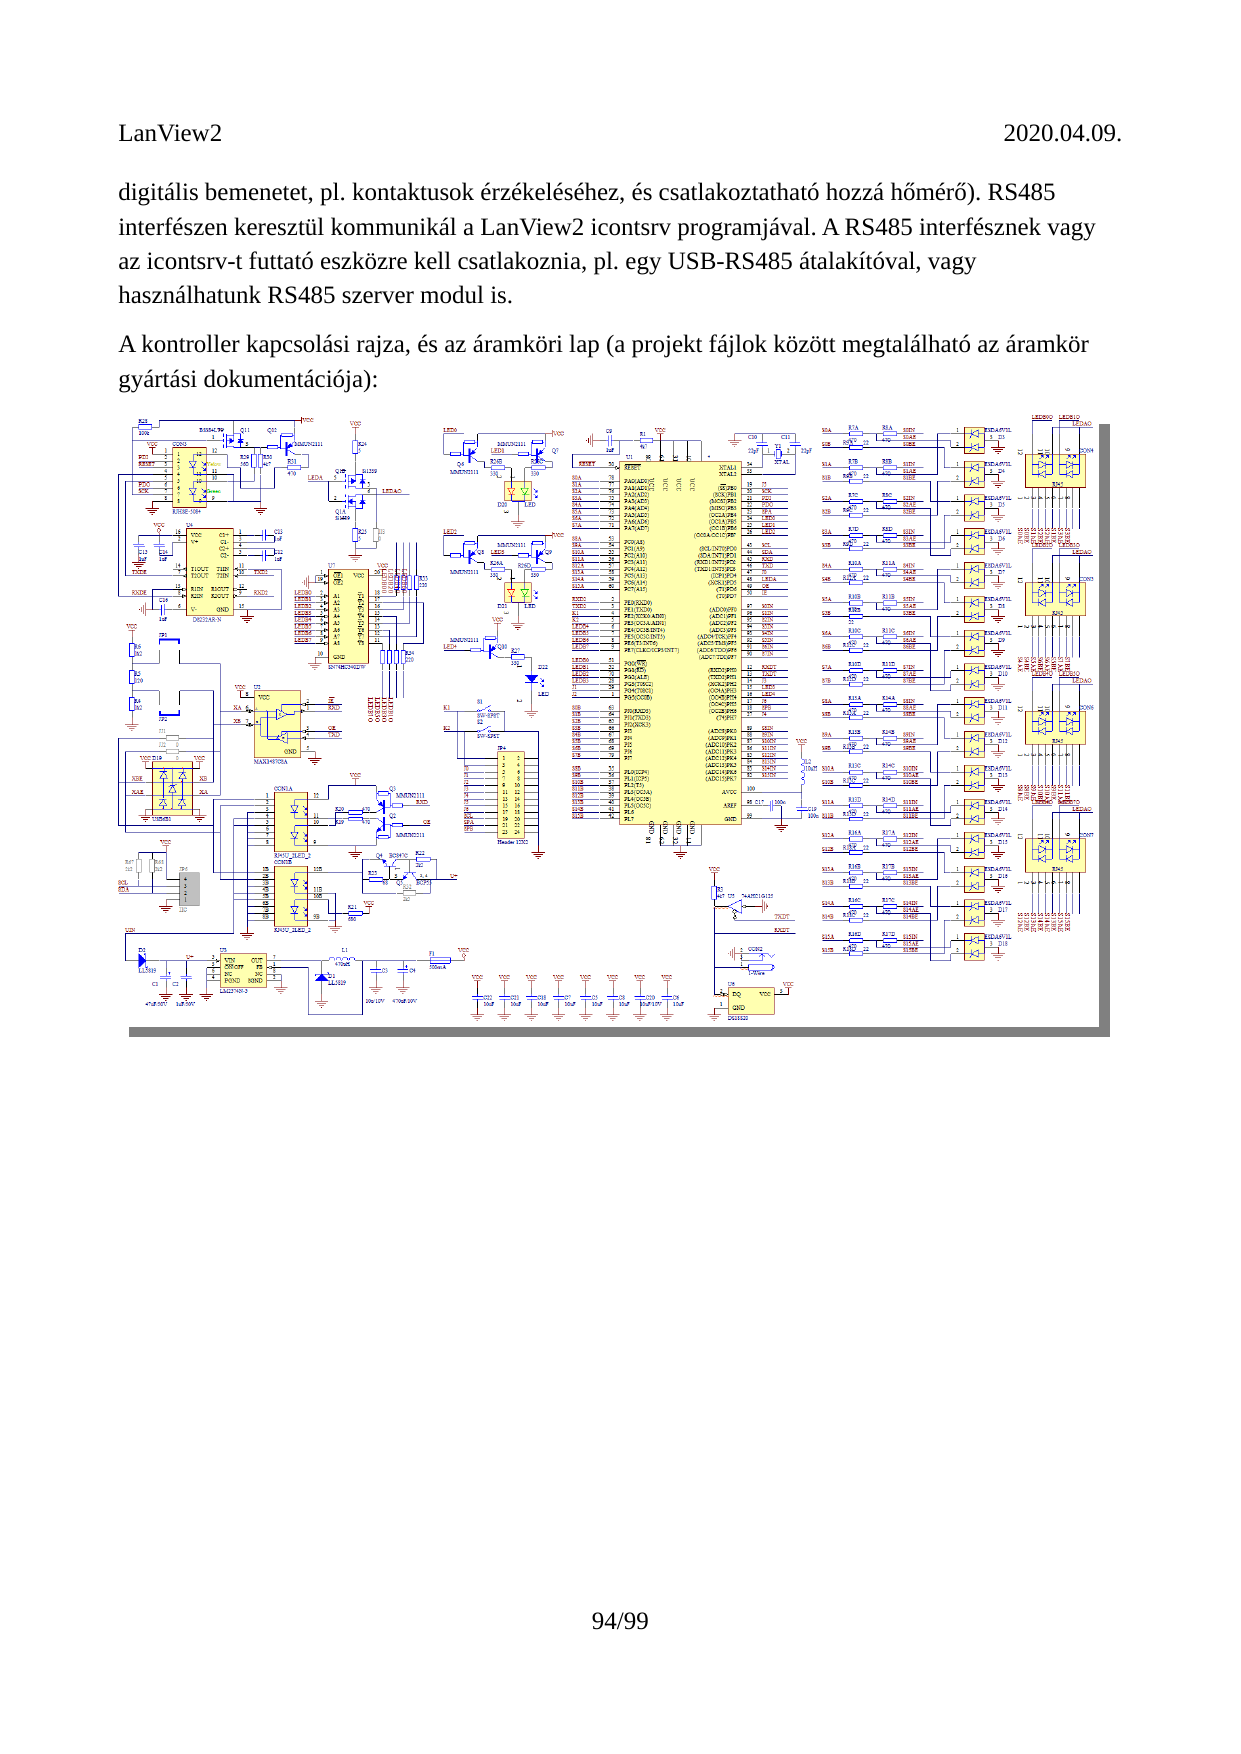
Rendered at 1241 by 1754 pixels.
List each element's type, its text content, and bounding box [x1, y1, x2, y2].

text digitális bemenetet, pl. kontaktusok érzékeléséhez, és csatlakoztatható hozzá hőmérő). RS485 interfészen keresztül kommunikál a LanView2 icontsrv programjával. A RS485 interfésznek vagy az icontsrv-t futtató eszközre kell csatlakoznia, pl. egy USB-RS485 átalakítóval, vagy használhatunk RS485 szerver modul is. [118, 177, 1122, 309]
text A kontroller kapcsolási rajza, és az áramköri lap (a projekt fájlok között megtalálható az áramkör gyártási dokumentációja): [118, 329, 1122, 393]
picture [118, 413, 1099, 1027]
